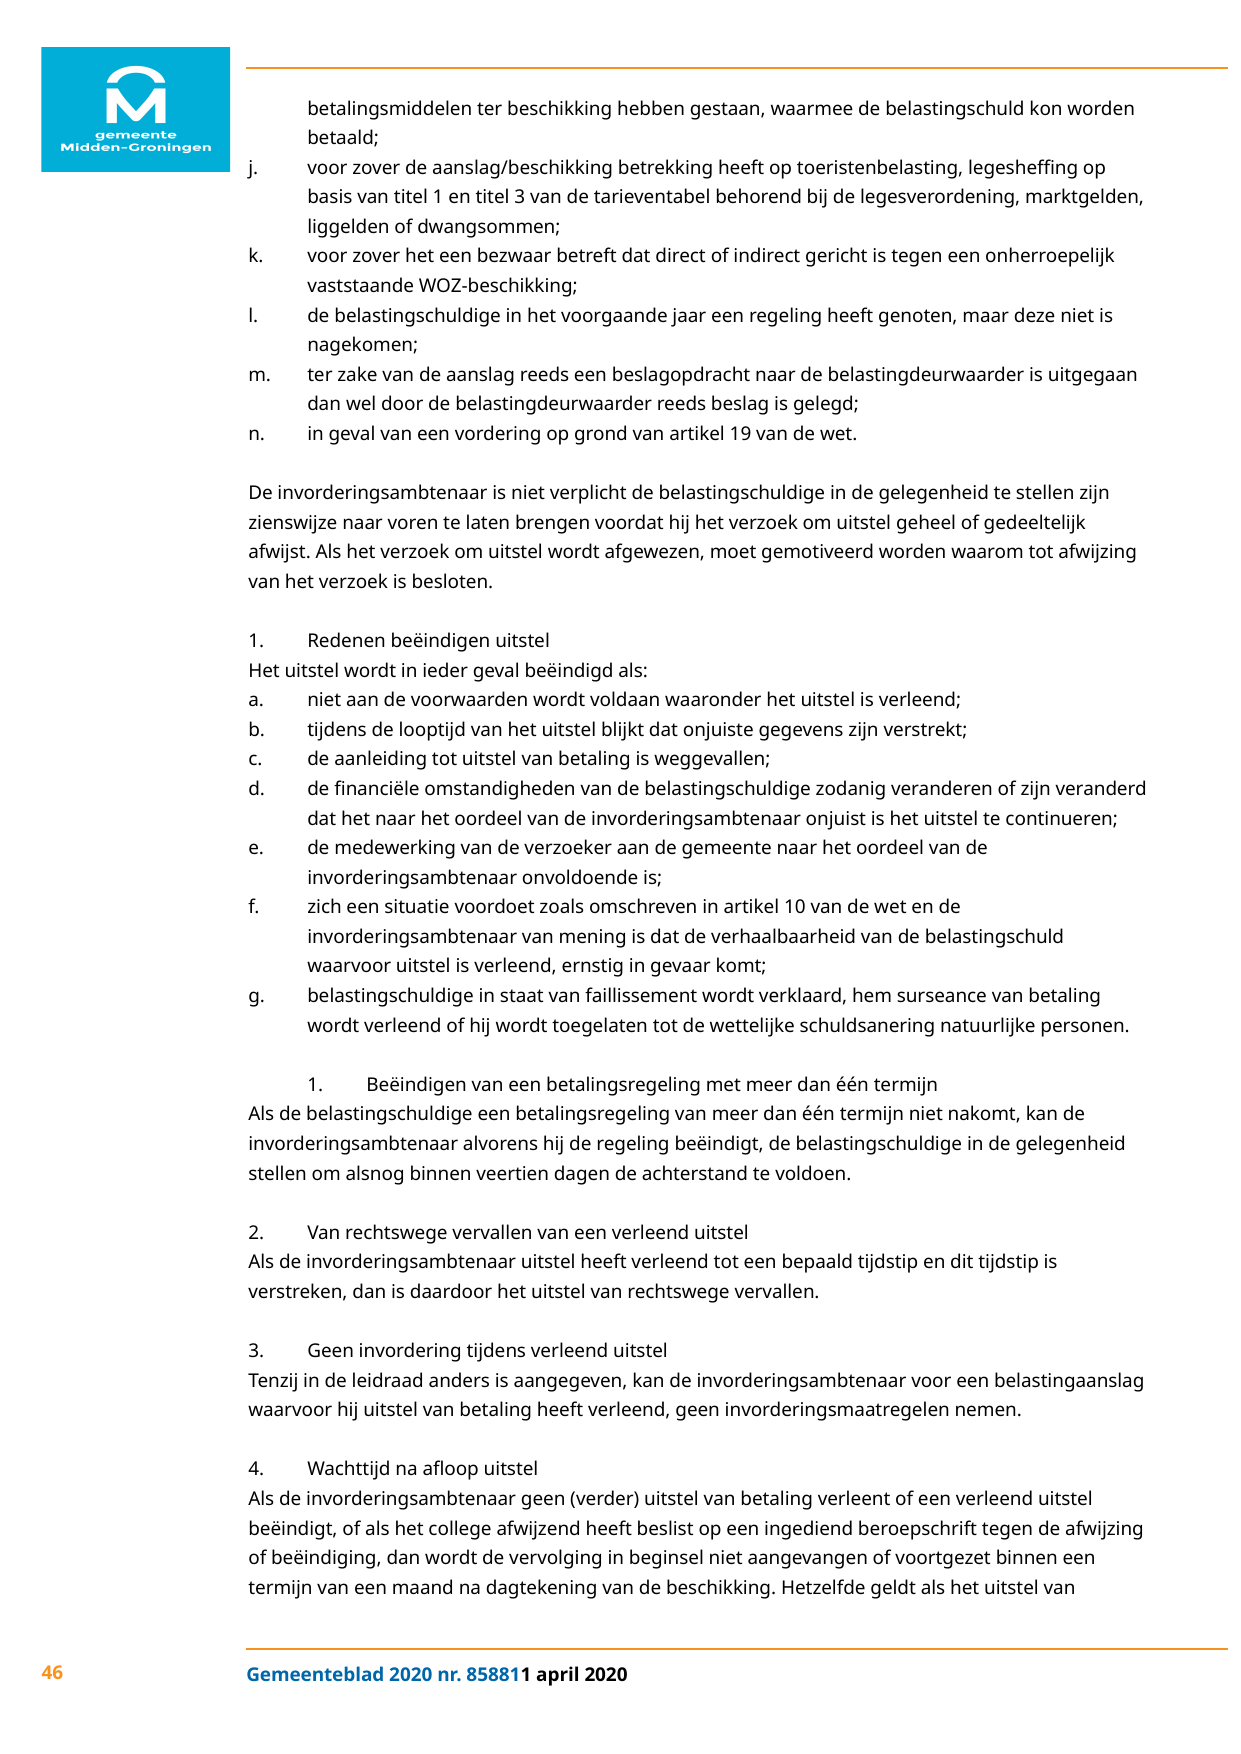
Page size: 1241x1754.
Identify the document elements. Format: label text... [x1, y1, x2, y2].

picture [107, 89, 165, 122]
list de financiële omstandigheden van de belastingschuldige zodanig veranderen of zijn veranderd dat het naar het oordeel van de invorderingsambtenaar onjuist is het uitstel te continueren; [248, 775, 1152, 831]
picture [184, 146, 190, 153]
list niet aan de voorwaarden wordt voldaan waaronder het uitstel is verleend; [248, 686, 1152, 712]
list Geen invordering tijdens verleend uitstel [248, 1337, 1152, 1363]
list belastingschuldige in staat van faillissement wordt verklaard, hem surseance van betaling wordt verleend of hij wordt toegelaten tot de wettelijke schuldsanering natuurlijke personen. [248, 982, 1152, 1038]
text De invorderingsambtenaar is niet verplicht de belastingschuldige in de gelegenheid te stellen zijn zienswijze naar voren te laten brengen voordat hij het verzoek om uitstel geheel of gedeeltelijk afwijst. Als het verzoek om uitstel wordt afgewezen, moet gemotiveerd worden waarom tot afwijzing van het verzoek is besloten. [248, 479, 1152, 594]
list de belastingschuldige in het voorgaande jaar een regeling heeft genoten, maar deze niet is nagekomen; [248, 302, 1152, 357]
list in geval van een vordering op grond van artikel 19 van de wet. [248, 420, 1152, 446]
list de medewerking van de verzoeker aan de gemeente naar het oordeel van de invorderingsambtenaar onvoldoende is; [248, 834, 1152, 890]
list ter zake van de aanslag reeds een beslagopdracht naar de belastingdeurwaarder is uitgegaan dan wel door de belastingdeurwaarder reeds beslag is gelegd; [248, 361, 1152, 416]
text Als de belastingschuldige een betalingsregeling van meer dan één termijn niet nakomt, kan de invorderingsambtenaar alvorens hij de regeling beëindigt, de belastingschuldige in de gelegenheid stellen om alsnog binnen veertien dagen de achterstand te voldoen. [248, 1101, 1152, 1186]
picture [108, 66, 164, 82]
list voor zover het een bezwaar betreft dat direct of indirect gericht is tegen een onherroepelijk vaststaande WOZ-beschikking; [248, 243, 1152, 298]
text Het uitstel wordt in ieder geval beëindigd als: [248, 657, 1152, 683]
list tijdens de looptijd van het uitstel blijkt dat onjuiste gegevens zijn verstrekt; [248, 716, 1152, 742]
list zich een situatie voordoet zoals omschreven in artikel 10 van de wet en de invorderingsambtenaar van mening is dat de verhaalbaarheid van de belastingschuld waarvoor uitstel is verleend, ernstig in gevaar komt; [248, 893, 1152, 978]
list Wachttijd na afloop uitstel [248, 1456, 1152, 1481]
list Redenen beëindigen uitstel [248, 627, 1152, 653]
text Tenzij in de leidraad anders is aangegeven, kan de invorderingsambtenaar voor een belastingaanslag waarvoor hij uitstel van betaling heeft verleend, geen invorderingsmaatregelen nemen. [248, 1367, 1152, 1422]
list de aanleiding tot uitstel van betaling is weggevallen; [248, 746, 1152, 771]
list betalingsmiddelen ter beschikking hebben gestaan, waarmee de belastingschuld kon worden betaald; [248, 95, 1152, 150]
list Beëindigen van een betalingsregeling met meer dan één termijn [307, 1071, 1152, 1097]
list voor zover de aanslag/beschikking betrekking heeft op toeristenbelasting, legesheffing op basis van titel 1 en titel 3 van de tarieventabel behorend bij de legesverordening, marktgelden, liggelden of dwangsommen; [248, 154, 1152, 239]
list Van rechtswege vervallen van een verleend uitstel [248, 1219, 1152, 1245]
text Als de invorderingsambtenaar uitstel heeft verleend tot een bepaald tijdstip en dit tijdstip is verstreken, dan is daardoor het uitstel van rechtswege vervallen. [248, 1248, 1152, 1304]
text Als de invorderingsambtenaar geen (verder) uitstel van betaling verleent of een verleend uitstel beëindigt, of als het college afwijzend heeft beslist op een ingediend beroepschrift tegen de afwijzing of beëindiging, dan wordt de vervolging in beginsel niet aangevangen of voortgezet binnen een termijn van een maand na dagtekening van de beschikking. Hetzelfde geldt als het uitstel van [248, 1485, 1152, 1600]
